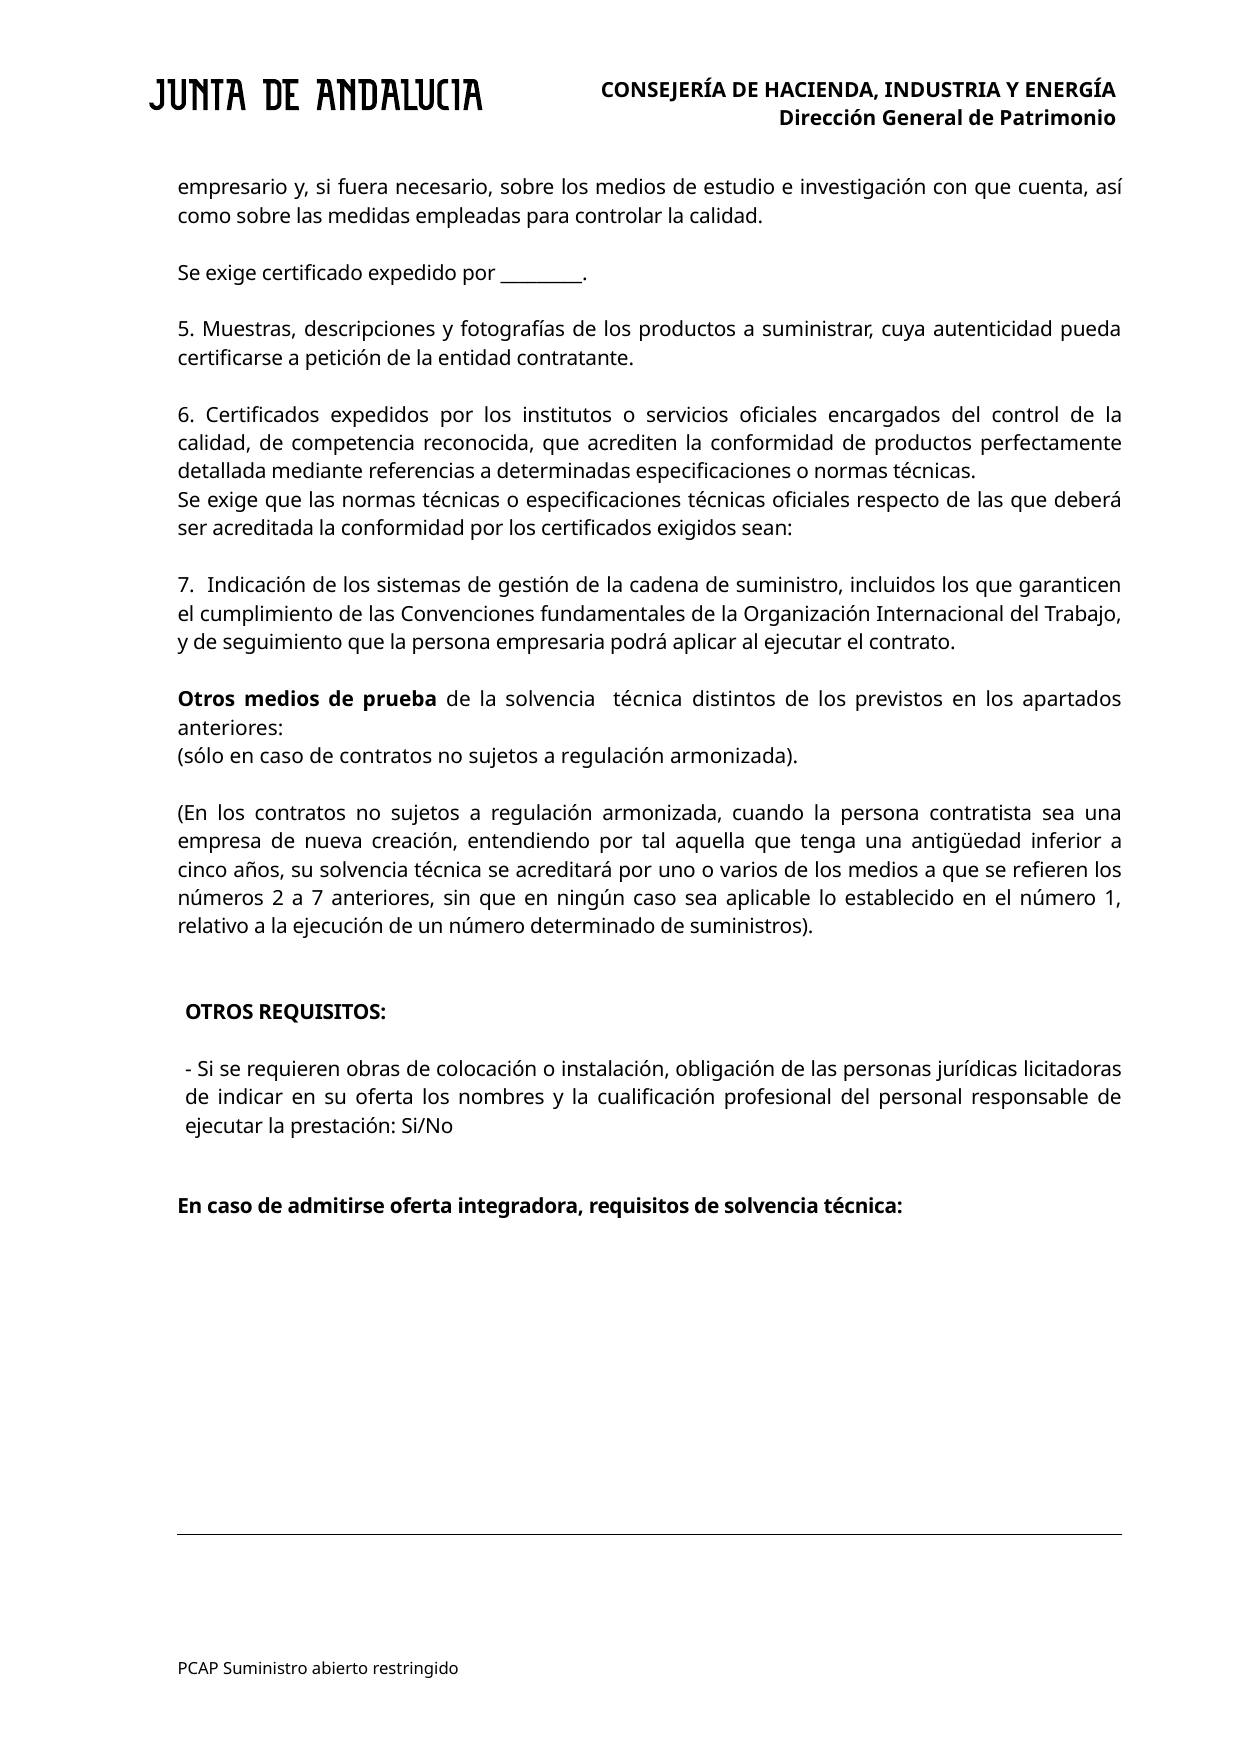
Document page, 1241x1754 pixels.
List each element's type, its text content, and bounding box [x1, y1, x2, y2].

text Otros medios de prueba de la solvencia técnica distintos de los previstos en los apartados anteriores: [177, 684, 1122, 741]
text 7. Indicación de los sistemas de gestión de la cadena de suministro, incluidos los que garanticen el cumplimiento de las Convenciones fundamentales de la Organización Internacional del Trabajo, y de seguimiento que la persona empresaria podrá aplicar al ejecutar el contrato. [177, 570, 1122, 656]
text empresario y, si fuera necesario, sobre los medios de estudio e investigación con que cuenta, así como sobre las medidas empleadas para controlar la calidad. [177, 172, 1122, 229]
text 6. Certificados expedidos por los institutos o servicios oficiales encargados del control de la calidad, de competencia reconocida, que acrediten la conformidad de productos perfectamente detallada mediante referencias a determinadas especificaciones o normas técnicas. [177, 400, 1122, 485]
text Se exige que las normas técnicas o especificaciones técnicas oficiales respecto de las que deberá ser acreditada la conformidad por los certificados exigidos sean: [177, 485, 1122, 542]
text Se exige certificado expedido por _________. [177, 258, 1122, 286]
text En caso de admitirse oferta integradora, requisitos de solvencia técnica: [177, 1192, 1122, 1220]
text (En los contratos no sujetos a regulación armonizada, cuando la persona contratista sea una empresa de nueva creación, entendiendo por tal aquella que tenga una antigüedad inferior a cinco años, su solvencia técnica se acreditará por uno o varios de los medios a que se refieren los números 2 a 7 anteriores, sin que en ningún caso sea aplicable lo establecido en el número 1, relativo a la ejecución de un número determinado de suministros). [177, 798, 1122, 940]
text 5. Muestras, descripciones y fotografías de los productos a suministrar, cuya autenticidad pueda certificarse a petición de la entidad contratante. [177, 314, 1122, 371]
subtitle OTROS REQUISITOS: [185, 997, 1122, 1025]
text (sólo en caso de contratos no sujetos a regulación armonizada). [177, 741, 1122, 769]
subtitle - Si se requieren obras de colocación o instalación, obligación de las personas jurídicas licitadoras de indicar en su oferta los nombres y la cualificación profesional del personal responsable de ejecutar la prestación: Si/No [185, 1054, 1122, 1139]
